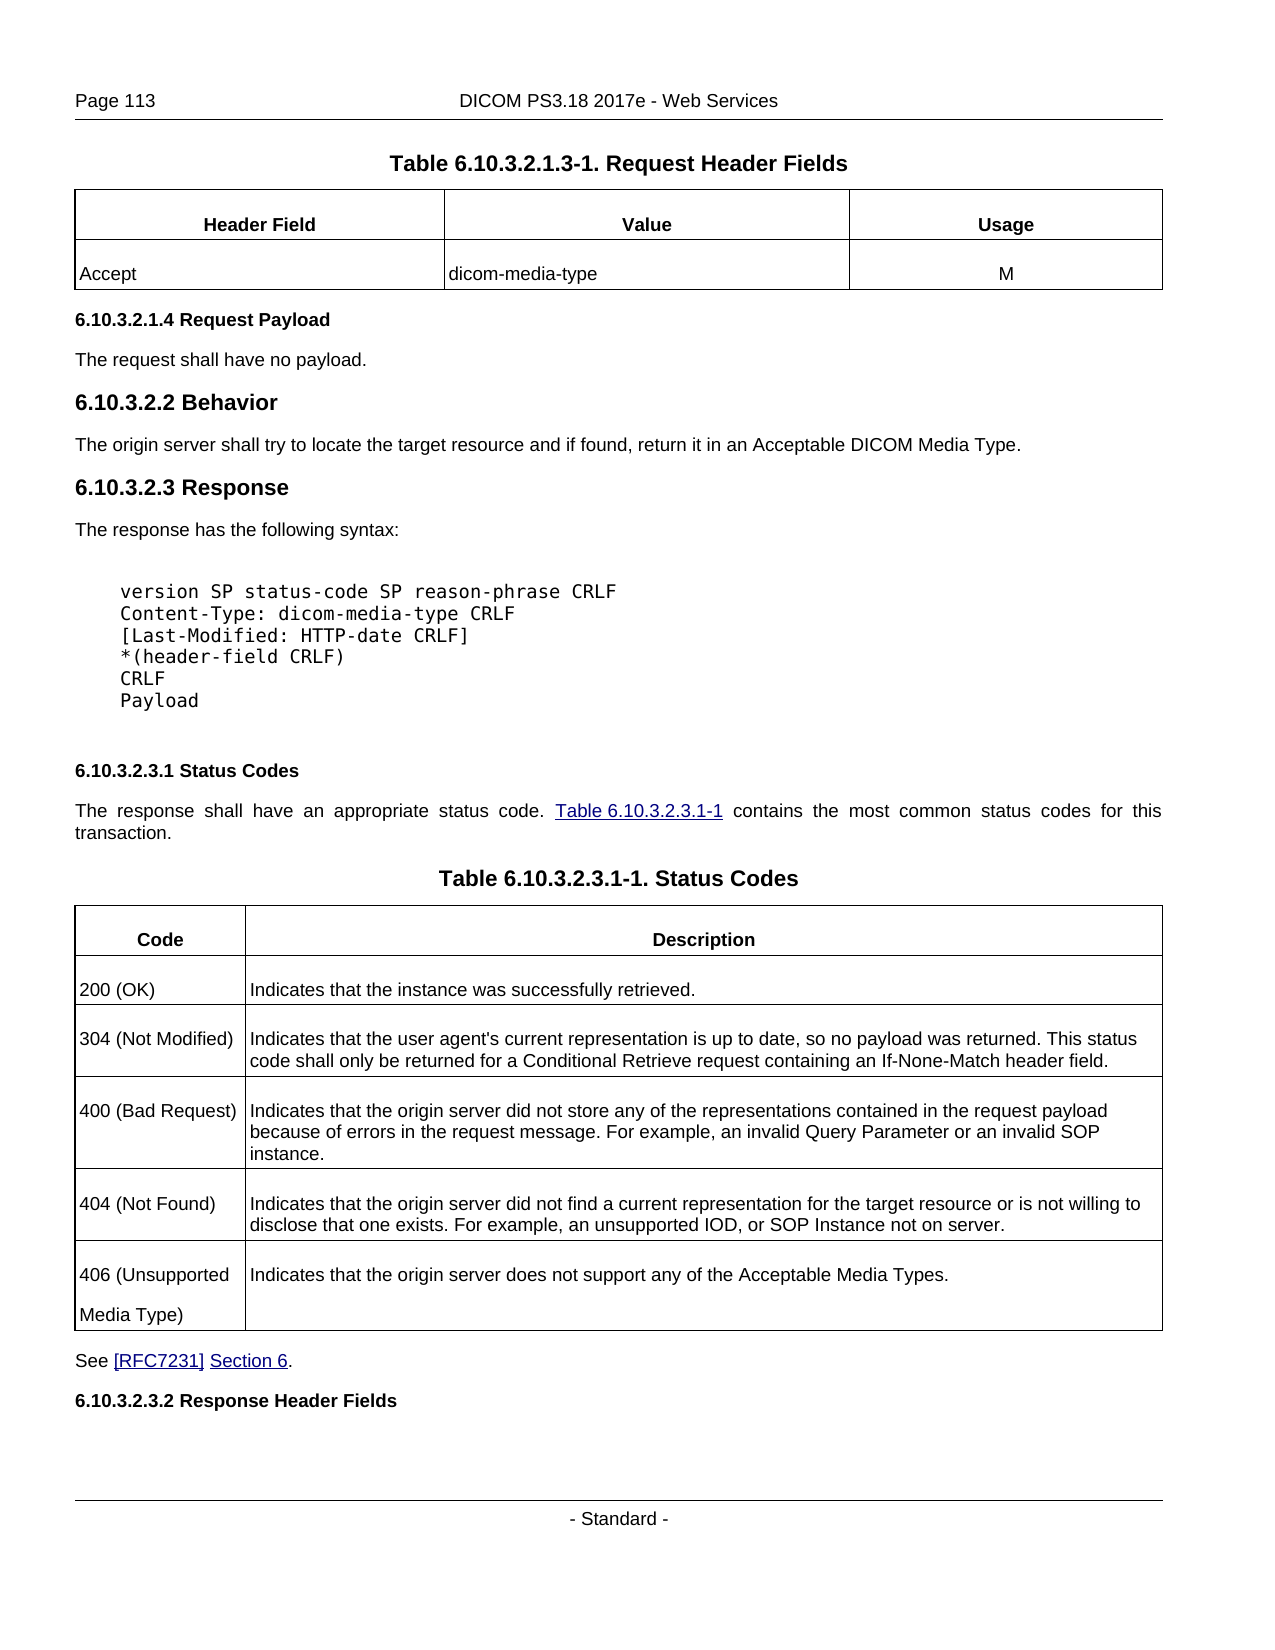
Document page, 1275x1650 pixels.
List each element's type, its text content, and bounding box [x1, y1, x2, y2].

table_cell 406 (Unsupported Media Type) [76, 1241, 245, 1329]
table_cell Accept [76, 240, 444, 289]
text Table 6.10.3.2.1.3-1. Request Header Fields [75, 150, 1162, 176]
text The response shall have an appropriate status code. Table 6.10.3.2.3.1-1 contains the most common status codes for this transaction. [75, 800, 1162, 843]
table_cell Indicates that the instance was successfully retrieved. [246, 956, 1162, 1004]
text The request shall have no payload. [75, 349, 1162, 370]
text See [RFC7231] Section 6. [75, 1349, 1162, 1371]
text 6.10.3.2.1.4 Request Payload [75, 308, 1162, 330]
table_cell Indicates that the user agent's current representation is up to date, so no payload was returned. This status code shall only be returned for a Conditional Retrieve request containing an If-None-Match header field. [246, 1005, 1162, 1076]
table_header Description [246, 906, 1162, 954]
table_header Value [445, 190, 849, 239]
table_header Code [76, 906, 245, 954]
text Table 6.10.3.2.3.1-1. Status Codes [75, 866, 1162, 891]
table_cell 400 (Bad Request) [76, 1077, 245, 1168]
text 6.10.3.2.2 Behavior [75, 389, 1162, 415]
table_cell 200 (OK) [76, 956, 245, 1004]
text 6.10.3.2.3.2 Response Header Fields [75, 1390, 1162, 1411]
table_cell 304 (Not Modified) [76, 1005, 245, 1076]
table_header Usage [850, 190, 1162, 239]
table_cell Indicates that the origin server does not support any of the Acceptable Media Types. [246, 1241, 1162, 1329]
table_cell dicom-media-type [445, 240, 849, 289]
text version SP status-code SP reason-phrase CRLF Content-Type: dicom-media-type CRLF [Last-Modified: HTTP-date CRLF] *(header-field CRLF) CRLF Payload [75, 559, 1162, 741]
text The response has the following syntax: [75, 519, 1162, 540]
text 6.10.3.2.3.1 Status Codes [75, 759, 1162, 781]
table_cell Indicates that the origin server did not store any of the representations contained in the request payload because of errors in the request message. For example, an invalid Query Parameter or an invalid SOP instance. [246, 1077, 1162, 1168]
text The origin server shall try to locate the target resource and if found, return it in an Acceptable DICOM Media Type. [75, 434, 1162, 455]
table_header Header Field [76, 190, 444, 239]
table_cell M [850, 240, 1162, 289]
table_cell Indicates that the origin server did not find a current representation for the target resource or is not willing to disclose that one exists. For example, an unsupported IOD, or SOP Instance not on server. [246, 1169, 1162, 1239]
table_cell 404 (Not Found) [76, 1169, 245, 1239]
text 6.10.3.2.3 Response [75, 474, 1162, 500]
